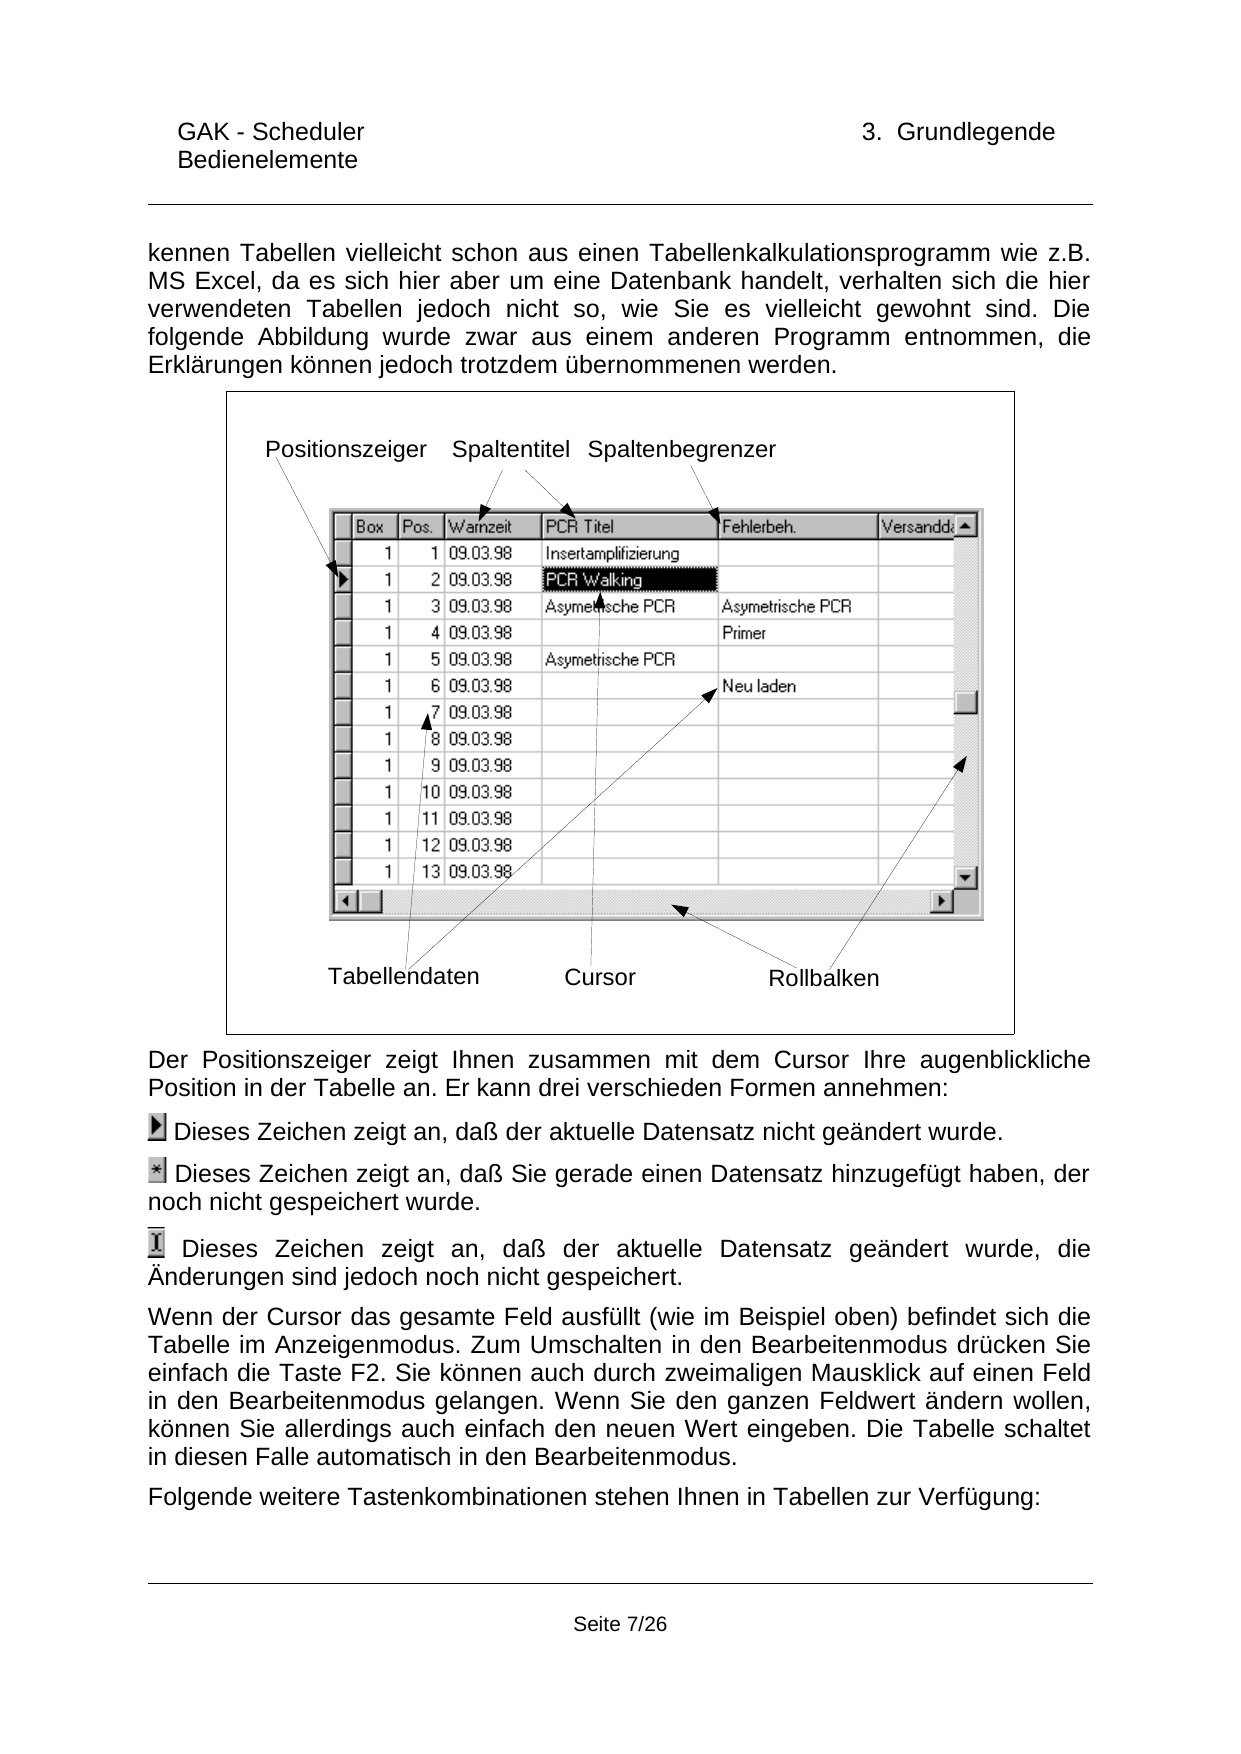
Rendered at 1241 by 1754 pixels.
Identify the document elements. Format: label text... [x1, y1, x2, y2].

text Dieses Zeichen zeigt an, daß Sie gerade einen Datensatz hinzugefügt haben, der noch nicht gespeichert wurde. [148, 1158, 1093, 1216]
text Dieses Zeichen zeigt an, daß der aktuelle Datensatz nicht geändert wurde. [148, 1114, 1093, 1146]
picture [147, 1157, 167, 1183]
picture [147, 1227, 165, 1258]
text Wenn der Cursor das gesamte Feld ausfüllt (wie im Beispiel oben) befindet sich die Tabelle im Anzeigenmodus. Zum Umschalten in den Bearbeitenmodus drücken Sie einfach die Taste F2. Sie können auch durch zweimaligen Mausklick auf einen Feld in den Bearbeitenmodus gelangen. Wenn Sie den ganzen Feldwert ändern wollen, können Sie allerdings auch einfach den neuen Wert eingeben. Die Tabelle schaltet in diesen Falle automatisch in den Bearbeitenmodus. [148, 1302, 1093, 1471]
text kennen Tabellen vielleicht schon aus einen Tabellenkalkulationsprogramm wie z.B. MS Excel, da es sich hier aber um eine Datenbank handelt, verhalten sich die hier verwendeten Tabellen jedoch nicht so, wie Sie es vielleicht gewohnt sind. Die folgende Abbildung wurde zwar aus einem anderen Programm entnommen, die Erklärungen können jedoch trotzdem übernommenen werden. [148, 239, 1093, 379]
text Dieses Zeichen zeigt an, daß der aktuelle Datensatz geändert wurde, die Änderungen sind jedoch noch nicht gespeichert. [148, 1228, 1093, 1291]
text Der Positionszeiger zeigt Ihnen zusammen mit dem Cursor Ihre augenblickliche Position in der Tabelle an. Er kann drei verschieden Formen annehmen: [148, 1046, 1093, 1102]
picture [147, 1113, 167, 1141]
text Folgende weitere Tastenkombinationen stehen Ihnen in Tabellen zur Verfügung: [148, 1482, 1093, 1510]
